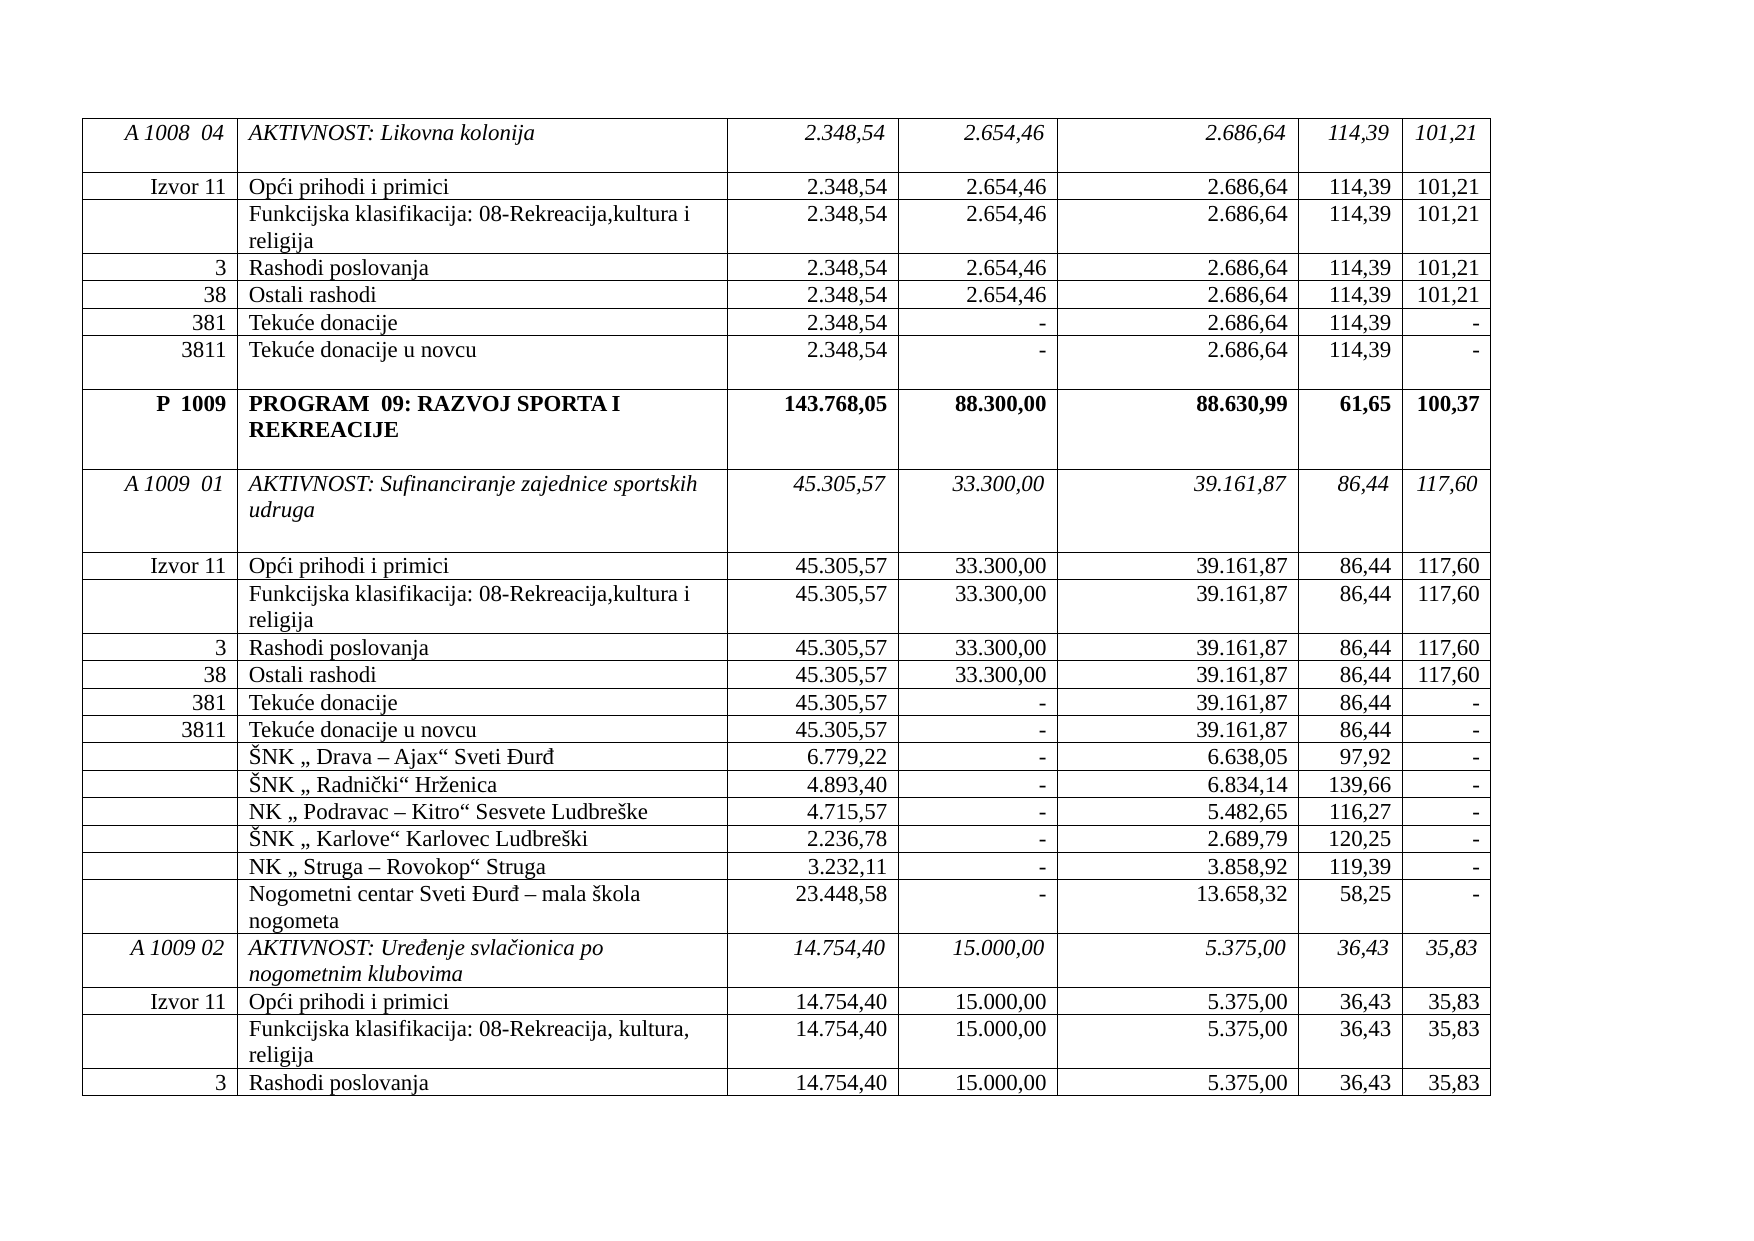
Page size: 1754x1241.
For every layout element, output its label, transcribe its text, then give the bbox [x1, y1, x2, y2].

table_cell 2.686,64 [1058, 254, 1298, 280]
table_cell 2.686,64 [1058, 173, 1298, 199]
table_cell 2.654,46 [899, 281, 1057, 308]
table_cell - [899, 771, 1057, 797]
table_cell - [899, 798, 1057, 824]
table_cell 45.305,57 [728, 580, 898, 633]
table_cell Ostali rashodi [238, 661, 727, 687]
table_cell 3 [83, 1069, 237, 1095]
table_cell - [1403, 771, 1490, 797]
table_cell 100,37 [1403, 390, 1490, 469]
table_cell - [1403, 716, 1490, 742]
table_cell Rashodi poslovanja [238, 634, 727, 660]
table_cell Funkcijska klasifikacija: 08-Rekreacija,kultura i religija [238, 580, 727, 633]
table_cell 36,43 [1299, 988, 1402, 1014]
table_cell 97,92 [1299, 743, 1402, 770]
table_cell 39.161,87 [1058, 661, 1298, 687]
table_cell 15.000,00 [899, 988, 1057, 1014]
table_cell 14.754,40 [728, 988, 898, 1014]
table_cell 2.348,54 [728, 119, 898, 172]
table_cell 117,60 [1403, 634, 1490, 660]
table_cell 88.300,00 [899, 390, 1057, 469]
table_cell 86,44 [1299, 634, 1402, 660]
table_cell 117,60 [1403, 553, 1490, 579]
table_cell 3.232,11 [728, 853, 898, 879]
table_cell P 1009 [83, 390, 237, 469]
table_cell 39.161,87 [1058, 634, 1298, 660]
table_cell 58,25 [1299, 880, 1402, 933]
table_cell 45.305,57 [728, 634, 898, 660]
table_cell NK „ Podravac – Kitro“ Sesvete Ludbreške [238, 798, 727, 824]
table_cell Ostali rashodi [238, 281, 727, 308]
table_cell Tekuće donacije u novcu [238, 716, 727, 742]
table_cell 86,44 [1299, 580, 1402, 633]
table_cell Funkcijska klasifikacija: 08-Rekreacija,kultura i religija [238, 200, 727, 253]
table_cell - [1403, 826, 1490, 852]
table_cell 114,39 [1299, 281, 1402, 308]
table_cell 117,60 [1403, 661, 1490, 687]
table_cell 88.630,99 [1058, 390, 1298, 469]
table_cell 114,39 [1299, 200, 1402, 253]
table_cell 119,39 [1299, 853, 1402, 879]
table_cell 139,66 [1299, 771, 1402, 797]
table_cell - [1403, 336, 1490, 389]
table_cell [83, 826, 237, 852]
table_cell 143.768,05 [728, 390, 898, 469]
table_cell 114,39 [1299, 254, 1402, 280]
table_cell 6.638,05 [1058, 743, 1298, 770]
table_cell 61,65 [1299, 390, 1402, 469]
table_cell 39.161,87 [1058, 553, 1298, 579]
table_cell Nogometni centar Sveti Đurđ – mala škola nogometa [238, 880, 727, 933]
table_cell 2.348,54 [728, 309, 898, 335]
table_cell 3 [83, 634, 237, 660]
table_cell 39.161,87 [1058, 716, 1298, 742]
table_cell 39.161,87 [1058, 580, 1298, 633]
table_cell 2.686,64 [1058, 200, 1298, 253]
table_cell 101,21 [1403, 254, 1490, 280]
table_cell A 1009 01 [83, 470, 237, 552]
table_cell - [899, 309, 1057, 335]
table_cell 381 [83, 309, 237, 335]
table_cell - [899, 336, 1057, 389]
table_cell - [899, 826, 1057, 852]
table_cell 114,39 [1299, 336, 1402, 389]
table_cell 6.834,14 [1058, 771, 1298, 797]
table_cell 5.375,00 [1058, 1069, 1298, 1095]
table_cell - [1403, 743, 1490, 770]
table_cell 2.654,46 [899, 254, 1057, 280]
table_cell 2.686,64 [1058, 119, 1298, 172]
table_cell 86,44 [1299, 661, 1402, 687]
table_cell Izvor 11 [83, 553, 237, 579]
table_cell 2.654,46 [899, 119, 1057, 172]
table_cell Funkcijska klasifikacija: 08-Rekreacija, kultura, religija [238, 1015, 727, 1068]
table_cell 23.448,58 [728, 880, 898, 933]
table_cell A 1009 02 [83, 934, 237, 987]
table_cell 33.300,00 [899, 470, 1057, 552]
table_cell 2.348,54 [728, 254, 898, 280]
table_cell 33.300,00 [899, 553, 1057, 579]
table_cell [83, 853, 237, 879]
table_cell Izvor 11 [83, 173, 237, 199]
table_cell Opći prihodi i primici [238, 988, 727, 1014]
table_cell 2.686,64 [1058, 309, 1298, 335]
table_cell 2.686,64 [1058, 281, 1298, 308]
table_cell [83, 880, 237, 933]
table_cell 86,44 [1299, 716, 1402, 742]
table_cell 35,83 [1403, 988, 1490, 1014]
table_cell 3.858,92 [1058, 853, 1298, 879]
table_cell [83, 580, 237, 633]
table_cell - [1403, 309, 1490, 335]
table_cell 5.375,00 [1058, 934, 1298, 987]
table_cell PROGRAM 09: RAZVOJ SPORTA I REKREACIJE [238, 390, 727, 469]
table_cell AKTIVNOST: Sufinanciranje zajednice sportskih udruga [238, 470, 727, 552]
table_cell 86,44 [1299, 553, 1402, 579]
table_cell 36,43 [1299, 1069, 1402, 1095]
table_cell 3 [83, 254, 237, 280]
table_cell A 1008 04 [83, 119, 237, 172]
table_cell 2.348,54 [728, 173, 898, 199]
table_cell 101,21 [1403, 173, 1490, 199]
table_cell Opći prihodi i primici [238, 553, 727, 579]
table_cell [83, 1015, 237, 1068]
table_cell [83, 200, 237, 253]
table_cell 101,21 [1403, 119, 1490, 172]
table_cell ŠNK „ Drava – Ajax“ Sveti Đurđ [238, 743, 727, 770]
table_cell 14.754,40 [728, 1069, 898, 1095]
table_cell - [899, 880, 1057, 933]
table_cell 101,21 [1403, 281, 1490, 308]
table_cell 35,83 [1403, 1015, 1490, 1068]
table_cell Tekuće donacije u novcu [238, 336, 727, 389]
table_cell 14.754,40 [728, 1015, 898, 1068]
table_cell [83, 771, 237, 797]
table_cell 33.300,00 [899, 580, 1057, 633]
table_cell 101,21 [1403, 200, 1490, 253]
table_cell 5.375,00 [1058, 1015, 1298, 1068]
table_cell 36,43 [1299, 934, 1402, 987]
table_cell 2.654,46 [899, 173, 1057, 199]
table_cell 114,39 [1299, 173, 1402, 199]
table_cell 2.348,54 [728, 281, 898, 308]
table_cell - [1403, 880, 1490, 933]
table_cell Izvor 11 [83, 988, 237, 1014]
table_cell 15.000,00 [899, 1069, 1057, 1095]
table_cell 117,60 [1403, 470, 1490, 552]
table_cell Tekuće donacije [238, 309, 727, 335]
table_cell - [899, 689, 1057, 715]
table_cell 36,43 [1299, 1015, 1402, 1068]
table_cell - [899, 716, 1057, 742]
table_cell 86,44 [1299, 689, 1402, 715]
table_cell - [899, 743, 1057, 770]
table_cell Opći prihodi i primici [238, 173, 727, 199]
table_cell 116,27 [1299, 798, 1402, 824]
table_cell 2.689,79 [1058, 826, 1298, 852]
table_cell - [1403, 853, 1490, 879]
table_cell 45.305,57 [728, 553, 898, 579]
table_cell 5.482,65 [1058, 798, 1298, 824]
table_cell 33.300,00 [899, 661, 1057, 687]
table_cell 4.893,40 [728, 771, 898, 797]
table_cell 35,83 [1403, 934, 1490, 987]
table_cell 39.161,87 [1058, 689, 1298, 715]
table_cell 5.375,00 [1058, 988, 1298, 1014]
table_cell AKTIVNOST: Likovna kolonija [238, 119, 727, 172]
table_cell 15.000,00 [899, 1015, 1057, 1068]
table_cell Rashodi poslovanja [238, 1069, 727, 1095]
table_cell 45.305,57 [728, 661, 898, 687]
table_cell AKTIVNOST: Uređenje svlačionica po nogometnim klubovima [238, 934, 727, 987]
table_cell 38 [83, 281, 237, 308]
table_cell 13.658,32 [1058, 880, 1298, 933]
table_cell 45.305,57 [728, 689, 898, 715]
table_cell 14.754,40 [728, 934, 898, 987]
table_cell 2.348,54 [728, 200, 898, 253]
table_cell Tekuće donacije [238, 689, 727, 715]
table_cell 114,39 [1299, 119, 1402, 172]
table_cell 6.779,22 [728, 743, 898, 770]
table_cell 2.686,64 [1058, 336, 1298, 389]
table_cell Rashodi poslovanja [238, 254, 727, 280]
table_cell [83, 743, 237, 770]
table_cell 45.305,57 [728, 716, 898, 742]
table_cell ŠNK „ Karlove“ Karlovec Ludbreški [238, 826, 727, 852]
table_cell 117,60 [1403, 580, 1490, 633]
table_cell 2.236,78 [728, 826, 898, 852]
table_cell 4.715,57 [728, 798, 898, 824]
table_cell 120,25 [1299, 826, 1402, 852]
table_cell NK „ Struga – Rovokop“ Struga [238, 853, 727, 879]
table_cell 3811 [83, 336, 237, 389]
table_cell 86,44 [1299, 470, 1402, 552]
table_cell - [899, 853, 1057, 879]
table_cell [83, 798, 237, 824]
table_cell 3811 [83, 716, 237, 742]
table_cell - [1403, 798, 1490, 824]
table_cell 45.305,57 [728, 470, 898, 552]
table_cell 38 [83, 661, 237, 687]
table_cell 381 [83, 689, 237, 715]
table_cell 2.654,46 [899, 200, 1057, 253]
table_cell 114,39 [1299, 309, 1402, 335]
table_cell 2.348,54 [728, 336, 898, 389]
table_cell - [1403, 689, 1490, 715]
table_cell 33.300,00 [899, 634, 1057, 660]
table_cell 15.000,00 [899, 934, 1057, 987]
table_cell 39.161,87 [1058, 470, 1298, 552]
table_cell ŠNK „ Radnički“ Hrženica [238, 771, 727, 797]
table_cell 35,83 [1403, 1069, 1490, 1095]
